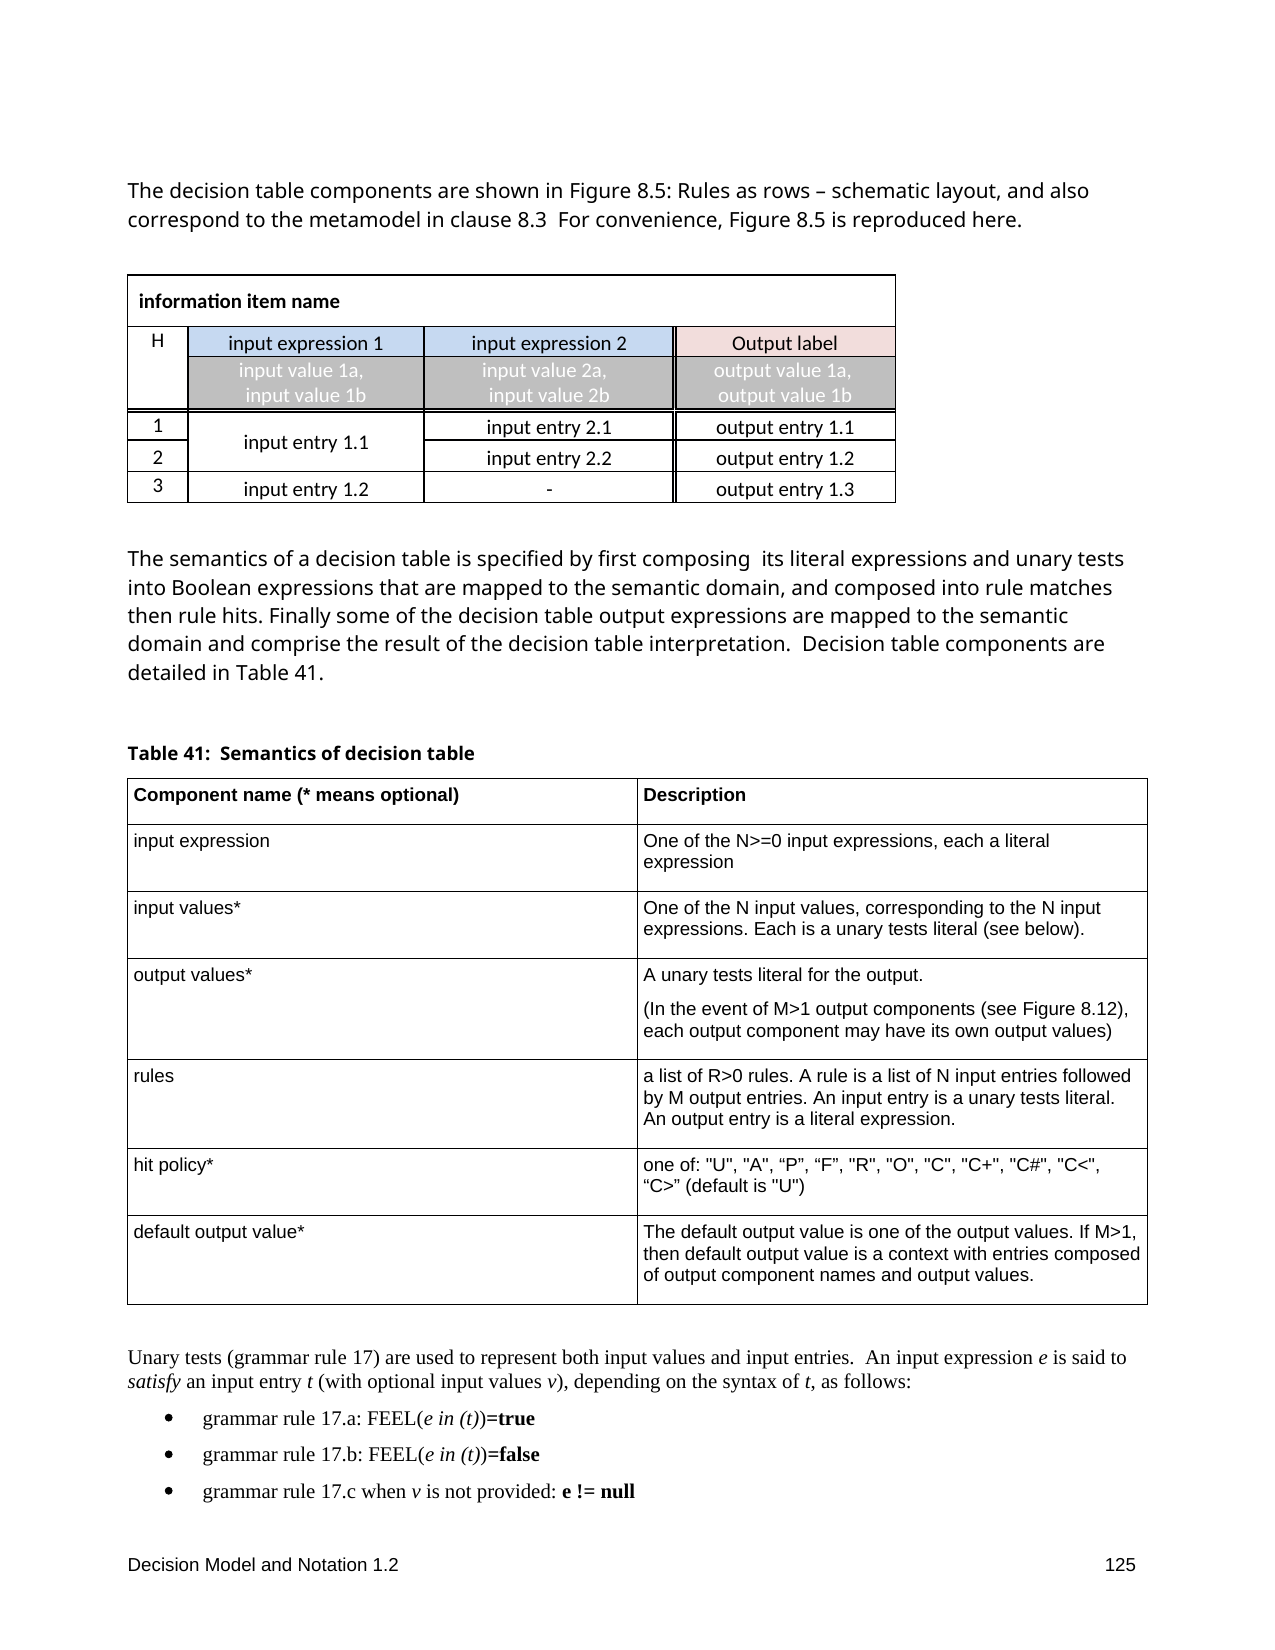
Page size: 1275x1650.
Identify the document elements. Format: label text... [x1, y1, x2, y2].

table_cell a list of R>0 rules. A rule is a list of N input entries followed by M output entries. An input entry is a unary tests literal. An output entry is a literal expression. [638, 1060, 1147, 1148]
table_header Component name (* means optional) [128, 779, 637, 823]
text The semantics of a decision table is specified by first composing its literal expressions and unary tests into Boolean expressions that are mapped to the semantic domain, and composed into rule matches then rule hits. Finally some of the decision table output expressions are mapped to the semantic domain and comprise the result of the decision table interpretation. Decision table components are detailed in Table 41. [127, 544, 1147, 686]
text Unary tests (grammar rule 17) are used to represent both input values and input entries. An input expression e is said to satisfy an input entry t (with optional input values v), depending on the syntax of t, as follows: [127, 1345, 1147, 1393]
table_cell output entry 1.1 [677, 413, 895, 439]
list grammar rule 17.b: FEEL(e in (t))=false [165, 1442, 1147, 1466]
table_cell One of the N>=0 input expressions, each a literal expression [638, 825, 1147, 891]
table_cell 3 [128, 472, 187, 502]
table_cell One of the N input values, corresponding to the N input expressions. Each is a unary tests literal (see below). [638, 892, 1147, 958]
table_cell rules [128, 1060, 637, 1148]
table_cell 2 [128, 441, 187, 471]
table_cell input entry 1.1 [189, 413, 423, 471]
table_header information item name [128, 276, 895, 326]
table_cell input entry 2.2 [425, 441, 672, 471]
table_cell input expression 2 [425, 327, 672, 356]
list grammar rule 17.c when v is not provided: e != null [165, 1479, 1147, 1503]
table_cell output value 1a, output value 1b [677, 357, 895, 408]
table_cell The default output value is one of the output values. If M>1, then default output value is a context with entries composed of output component names and output values. [638, 1216, 1147, 1304]
table_cell input value 2a, input value 2b [425, 357, 672, 408]
table_header Description [638, 779, 1147, 823]
table_cell input values* [128, 892, 637, 958]
table_cell hit policy* [128, 1149, 637, 1215]
table_cell Output label [677, 327, 895, 356]
table_cell input value 1a, input value 1b [189, 357, 423, 408]
table_cell input expression 1 [189, 327, 423, 356]
table_cell - [425, 472, 672, 502]
table_cell 1 [128, 413, 187, 439]
table_cell default output value* [128, 1216, 637, 1304]
list grammar rule 17.a: FEEL(e in (t))=true [165, 1406, 1147, 1429]
table_cell output values* [128, 959, 637, 1059]
text Table 41: Semantics of decision table [127, 740, 1147, 765]
table_cell one of: "U", "A", “P”, “F”, "R", "O", "C", "C+", "C#", "C<", “C>” (default is "U") [638, 1149, 1147, 1215]
table_cell output entry 1.2 [677, 441, 895, 471]
text The decision table components are shown in Figure 8.5: Rules as rows – schematic layout, and also correspond to the metamodel in clause 8.3 For convenience, Figure 8.5 is reproduced here. [127, 176, 1147, 233]
table_cell input expression [128, 825, 637, 891]
table_cell A unary tests literal for the output. (In the event of M>1 output components (see Figure 8.12), each output component may have its own output values) [638, 959, 1147, 1059]
table_cell input entry 2.1 [425, 413, 672, 439]
table_cell output entry 1.3 [677, 472, 895, 502]
table_cell input entry 1.2 [189, 472, 423, 502]
table_cell H [128, 327, 187, 408]
